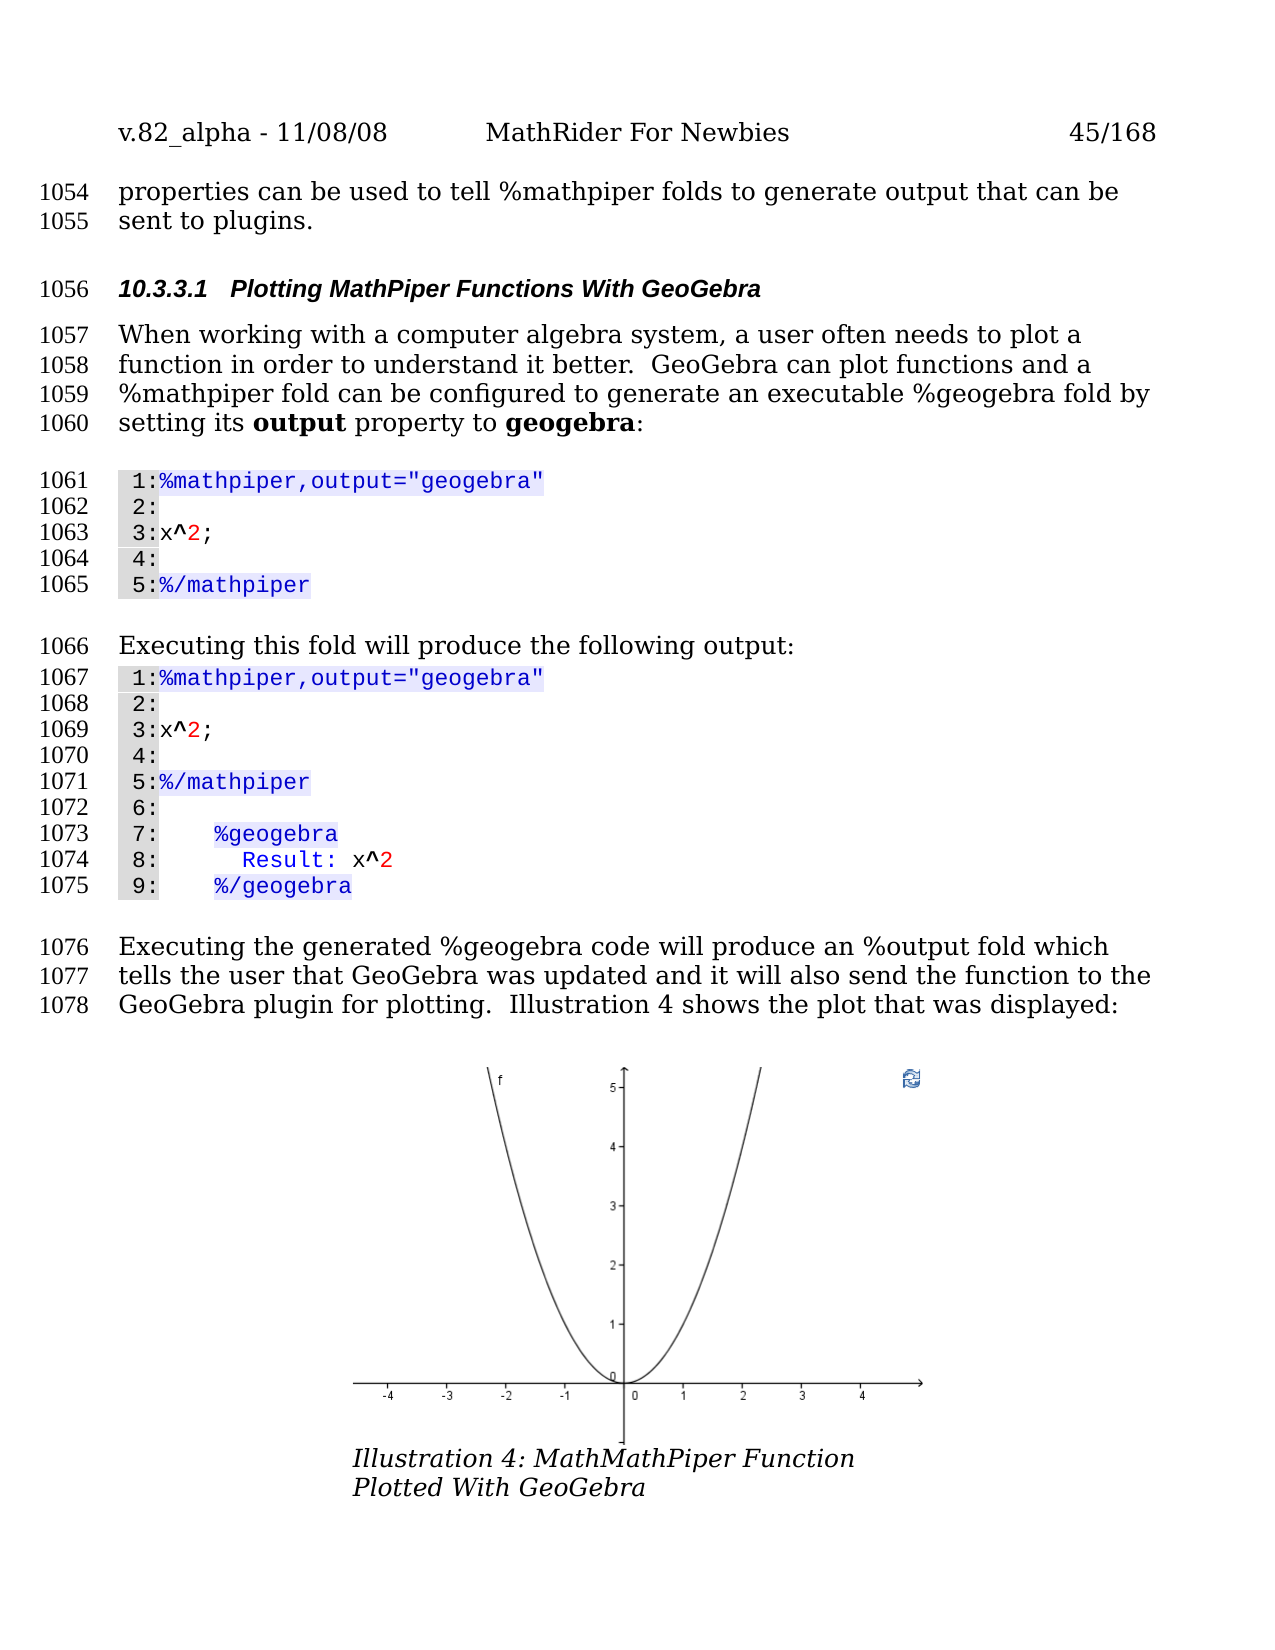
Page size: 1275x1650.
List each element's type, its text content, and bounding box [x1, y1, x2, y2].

text 7: %geogebra [118, 822, 1157, 848]
text 3:x^2; [118, 718, 1157, 744]
text Illustration 4: MathMathPiper Function Plotted With GeoGebra [353, 1445, 922, 1502]
text properties can be used to tell %mathpiper folds to generate output that can be sent to plugins. [118, 177, 1157, 235]
text 2: [118, 692, 1157, 718]
text 2: [118, 496, 1157, 521]
text 6: [118, 796, 1157, 822]
text Executing the generated %geogebra code will produce an %output fold which tells the user that GeoGebra was updated and it will also send the function to the GeoGebra plugin for plotting. Illustration 4 shows the plot that was displayed: [118, 932, 1157, 1019]
text 5:%/mathpiper [118, 770, 1157, 796]
text 8: Result: x^2 [118, 848, 1157, 874]
text Executing this fold will produce the following output: [118, 631, 1157, 660]
text 5:%/mathpiper [118, 573, 1157, 599]
text 4: [118, 547, 1157, 573]
text 1:%mathpiper,output="geogebra" [118, 469, 1157, 496]
text When working with a computer algebra system, a user often needs to plot a function in order to understand it better. GeoGebra can plot functions and a %mathpiper fold can be configured to generate an executable %geogebra fold by setting its output property to geogebra: [118, 321, 1157, 438]
text 4: [118, 744, 1157, 770]
picture [352, 1067, 923, 1445]
text 1:%mathpiper,output="geogebra" [118, 666, 1157, 692]
text 3:x^2; [118, 521, 1157, 547]
subtitle Plotting MathPiper Functions With GeoGebra [118, 274, 1157, 303]
text 9: %/geogebra [118, 874, 1157, 900]
